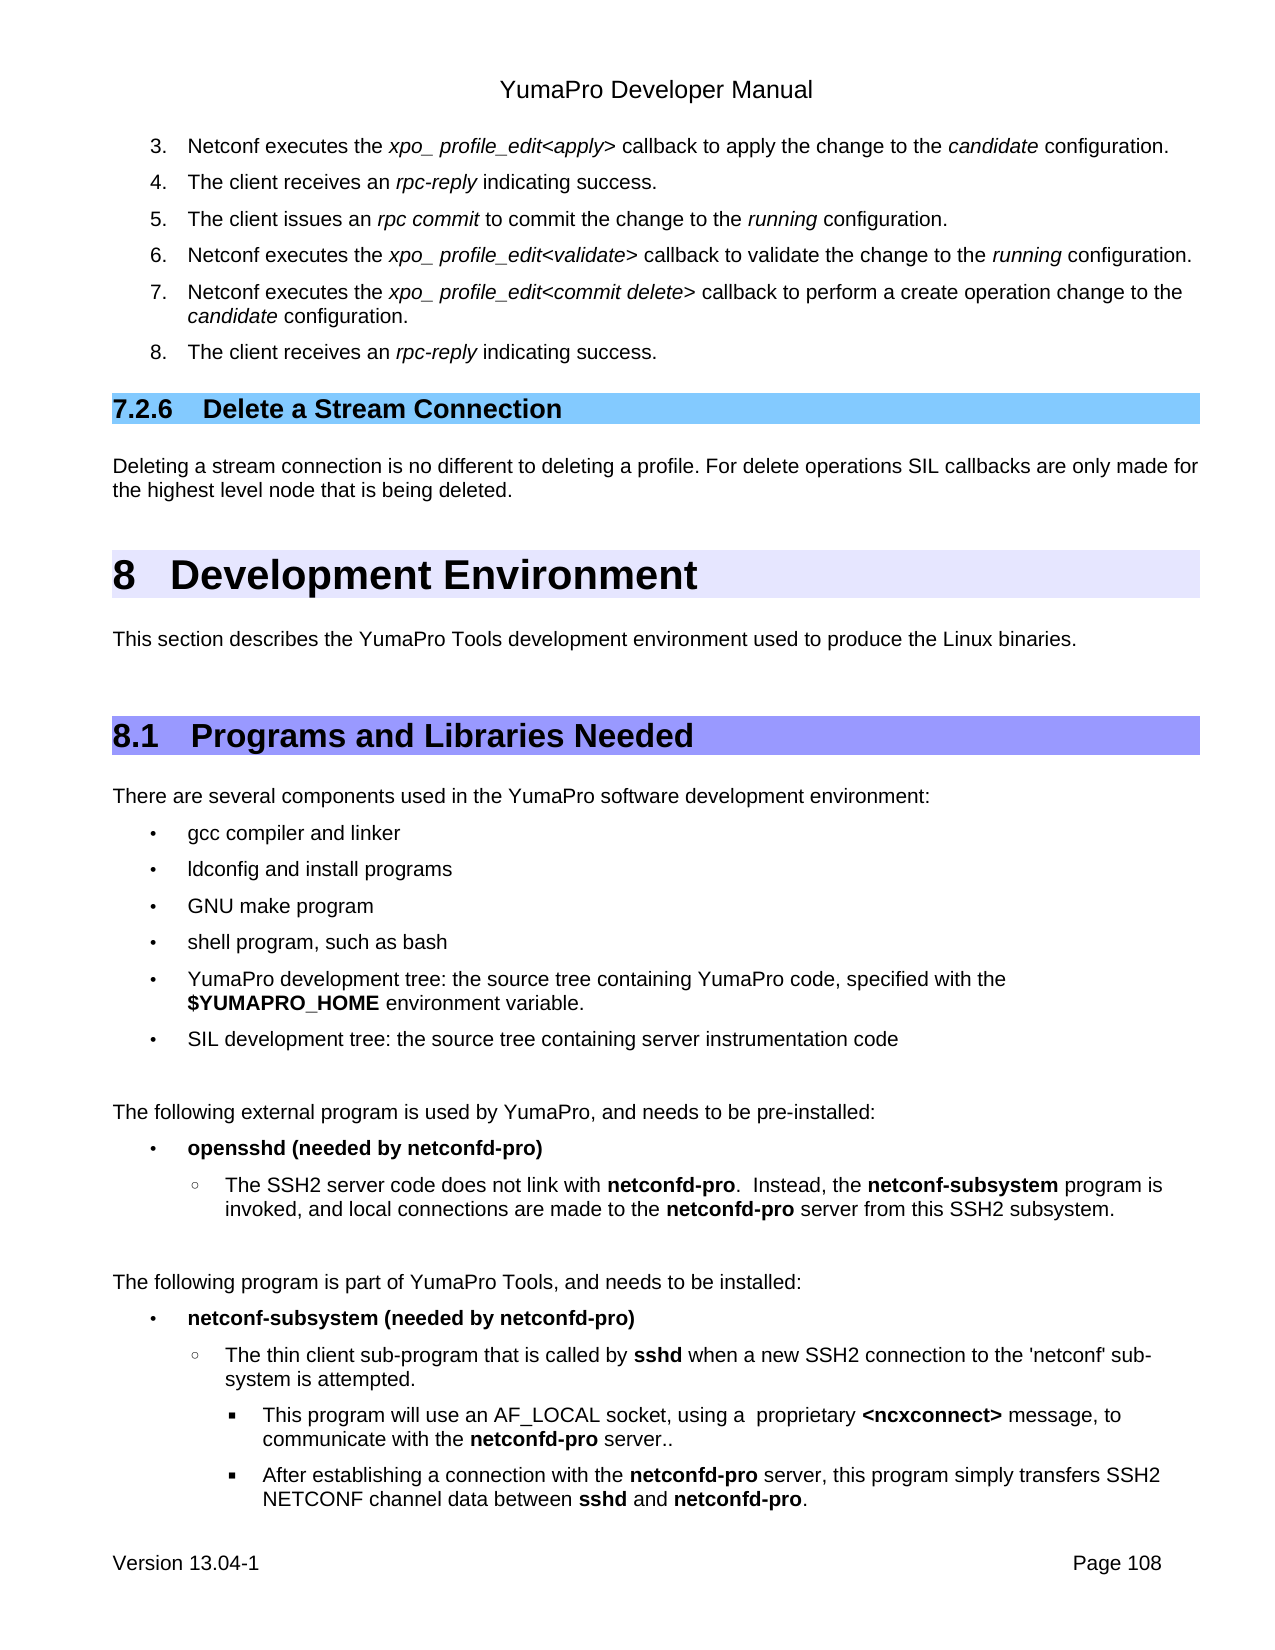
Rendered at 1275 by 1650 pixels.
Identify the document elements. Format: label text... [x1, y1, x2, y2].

list gcc compiler and linker [150, 821, 1200, 844]
list YumaPro development tree: the source tree containing YumaPro code, specified with the $YUMAPRO_HOME environment variable. [150, 966, 1200, 1014]
list GNU make program [150, 893, 1200, 917]
list After establishing a connection with the netconfd-pro server, this program simply transfers SSH2 NETCONF channel data between sshd and netconfd-pro. [225, 1463, 1200, 1511]
text Deleting a stream connection is no different to deleting a profile. For delete operations SIL callbacks are only made for the highest level node that is being deleted. [112, 453, 1200, 501]
list The client receives an rpc-reply indicating success. [150, 340, 1200, 364]
list The SSH2 server code does not link with netconfd-pro. Instead, the netconf-subsystem program is invoked, and local connections are made to the netconfd-pro server from this SSH2 subsystem. [187, 1173, 1200, 1221]
text There are several components used in the YumaPro software development environment: [112, 784, 1200, 808]
list Netconf executes the xpo_ profile_edit<commit delete> callback to perform a create operation change to the candidate configuration. [150, 279, 1200, 327]
list SIL development tree: the source tree containing server instrumentation code [150, 1027, 1200, 1051]
list Netconf executes the xpo_ profile_edit<validate> callback to validate the change to the running configuration. [150, 243, 1200, 267]
list The thin client sub-program that is called by sshd when a new SSH2 connection to the 'netconf' sub-system is attempted. [187, 1342, 1200, 1390]
list This program will use an AF_LOCAL socket, using a proprietary <ncxconnect> message, to communicate with the netconfd-pro server.. [225, 1403, 1200, 1451]
subtitle Programs and Libraries Needed [112, 716, 1200, 755]
text The following external program is used by YumaPro, and needs to be pre-installed: [112, 1100, 1200, 1124]
subtitle Development Environment [112, 550, 1200, 598]
list Netconf executes the xpo_ profile_edit<apply> callback to apply the change to the candidate configuration. [150, 134, 1200, 158]
list shell program, such as bash [150, 930, 1200, 954]
list opensshd (needed by netconfd-pro) [150, 1136, 1200, 1160]
list netconf-subsystem (needed by netconfd-pro) [150, 1306, 1200, 1330]
subtitle Delete a Stream Connection [112, 393, 1200, 424]
list The client issues an rpc commit to commit the change to the running configuration. [150, 207, 1200, 231]
text This section describes the YumaPro Tools development environment used to produce the Linux binaries. [112, 627, 1200, 651]
list ldconfig and install programs [150, 857, 1200, 881]
list The client receives an rpc-reply indicating success. [150, 170, 1200, 194]
text The following program is part of YumaPro Tools, and needs to be installed: [112, 1269, 1200, 1293]
